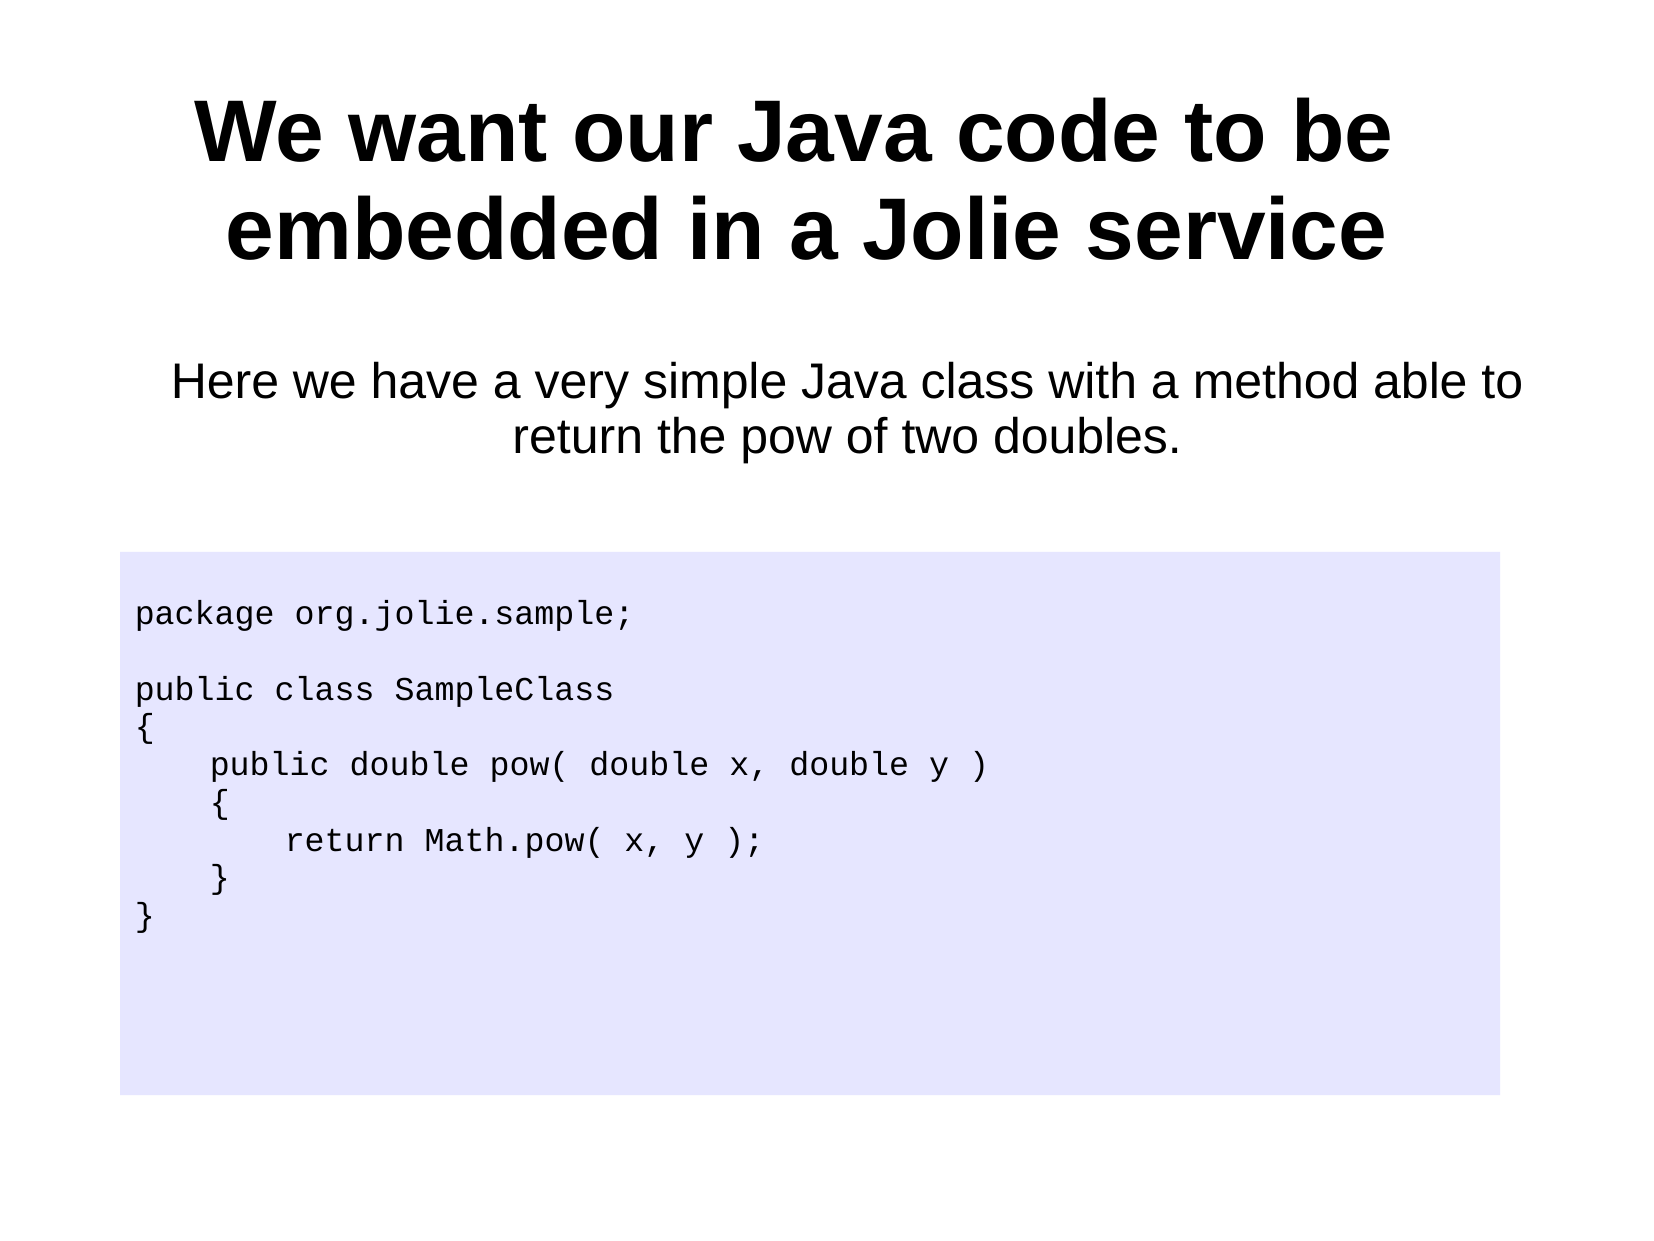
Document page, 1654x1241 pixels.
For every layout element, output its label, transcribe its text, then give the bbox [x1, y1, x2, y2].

text_box package org.jolie.sample; public class SampleClass { public double pow( double x, double y ) { return Math.pow( x, y ); } } [120, 551, 1501, 1096]
text_box Here we have a very simple Java class with a method able to return the pow of two doubles. [90, 345, 1606, 473]
text_box We want our Java code to be embedded in a Jolie service [180, 75, 1471, 286]
